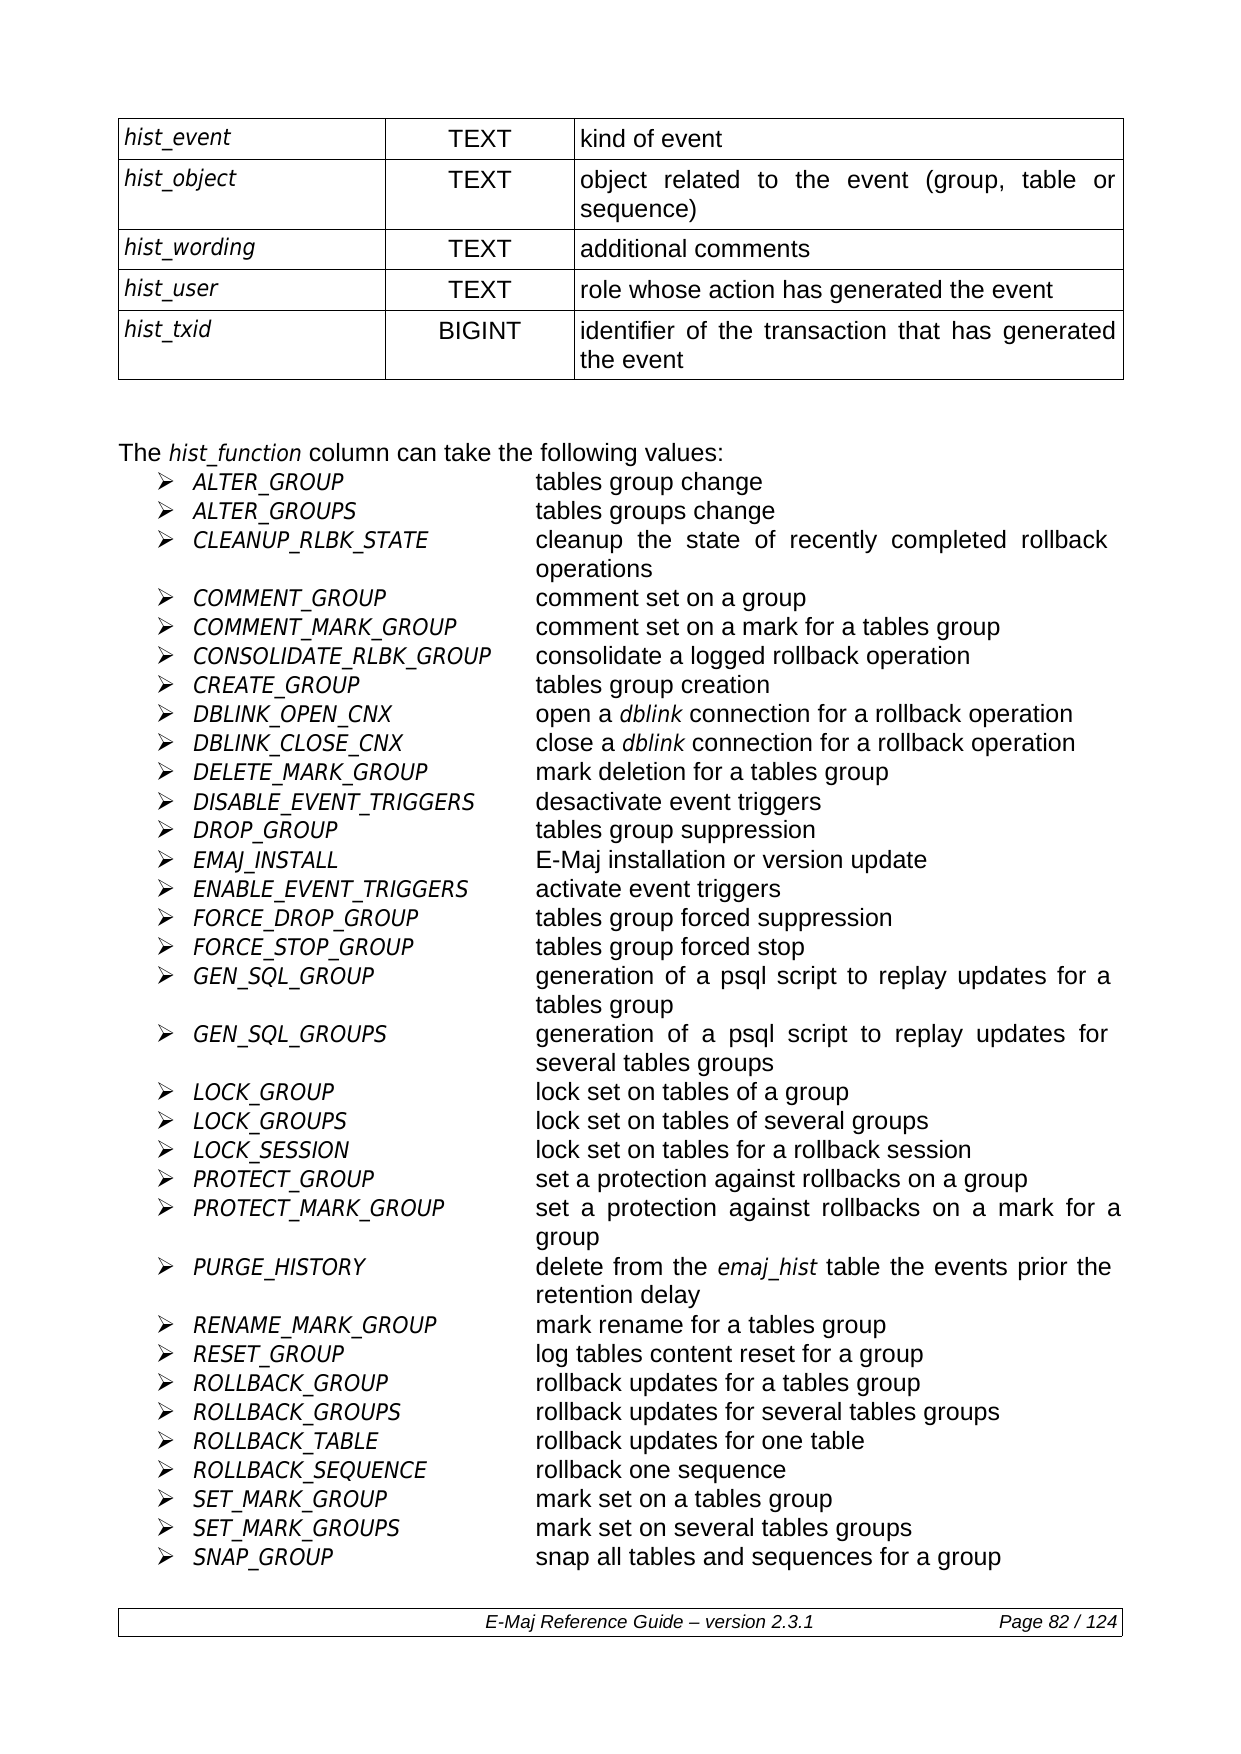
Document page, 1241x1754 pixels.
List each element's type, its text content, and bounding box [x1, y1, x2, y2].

list ENABLE_EVENT_TRIGGERS activate event triggers [156, 873, 1122, 903]
table_cell TEXT [386, 160, 574, 228]
table_cell TEXT [386, 230, 574, 269]
list DBLINK_CLOSE_CNX close a dblink connection for a rollback operation [156, 728, 1122, 757]
table_cell kind of event [575, 119, 1123, 159]
list SET_MARK_GROUPS mark set on several tables groups [156, 1513, 1122, 1542]
table_cell BIGINT [386, 311, 574, 379]
table_cell TEXT [386, 119, 574, 159]
list ROLLBACK_GROUP rollback updates for a tables group [156, 1368, 1122, 1397]
list PROTECT_GROUP set a protection against rollbacks on a group [156, 1164, 1122, 1193]
list ROLLBACK_GROUPS rollback updates for several tables groups [156, 1397, 1122, 1426]
list FORCE_STOP_GROUP tables group forced stop [156, 932, 1122, 961]
list RENAME_MARK_GROUP mark rename for a tables group [156, 1309, 1122, 1338]
table_cell hist_event [119, 119, 385, 159]
table_cell hist_user [119, 270, 385, 310]
table_cell hist_object [119, 160, 385, 228]
list DELETE_MARK_GROUP mark deletion for a tables group [156, 757, 1122, 786]
list EMAJ_INSTALL E-Maj installation or version update [156, 844, 1122, 873]
table_cell hist_wording [119, 230, 385, 269]
table_cell TEXT [386, 270, 574, 310]
table_cell hist_txid [119, 311, 385, 379]
list LOCK_GROUP lock set on tables of a group [156, 1077, 1122, 1106]
list PURGE_HISTORY delete from the emaj_hist table the events prior the retention delay [156, 1251, 1122, 1309]
list FORCE_DROP_GROUP tables group forced suppression [156, 903, 1122, 932]
list GEN_SQL_GROUPS generation of a psql script to replay updates for several tables groups [156, 1019, 1122, 1077]
list ROLLBACK_TABLE rollback updates for one table [156, 1426, 1122, 1455]
list LOCK_SESSION lock set on tables for a rollback session [156, 1135, 1122, 1164]
text The hist_function column can take the following values: [118, 438, 1122, 467]
list ALTER_GROUP tables group change [156, 467, 1122, 496]
list GEN_SQL_GROUP generation of a psql script to replay updates for a tables group [156, 961, 1122, 1019]
list RESET_GROUP log tables content reset for a group [156, 1338, 1122, 1368]
table_cell object related to the event (group, table or sequence) [575, 160, 1123, 228]
list CREATE_GROUP tables group creation [156, 670, 1122, 699]
list DISABLE_EVENT_TRIGGERS desactivate event triggers [156, 786, 1122, 815]
list ALTER_GROUPS tables groups change [156, 496, 1122, 525]
list COMMENT_GROUP comment set on a group [156, 583, 1122, 612]
list DBLINK_OPEN_CNX open a dblink connection for a rollback operation [156, 699, 1122, 728]
list LOCK_GROUPS lock set on tables of several groups [156, 1106, 1122, 1135]
table_cell identifier of the transaction that has generated the event [575, 311, 1123, 379]
list ROLLBACK_SEQUENCE rollback one sequence [156, 1455, 1122, 1484]
list SNAP_GROUP snap all tables and sequences for a group [156, 1542, 1122, 1571]
list COMMENT_MARK_GROUP comment set on a mark for a tables group [156, 612, 1122, 641]
list CLEANUP_RLBK_STATE cleanup the state of recently completed rollback operations [156, 525, 1122, 583]
list SET_MARK_GROUP mark set on a tables group [156, 1484, 1122, 1513]
list DROP_GROUP tables group suppression [156, 815, 1122, 844]
table_cell role whose action has generated the event [575, 270, 1123, 310]
list CONSOLIDATE_RLBK_GROUP consolidate a logged rollback operation [156, 641, 1122, 670]
table_cell additional comments [575, 230, 1123, 269]
list PROTECT_MARK_GROUP set a protection against rollbacks on a mark for a group [156, 1193, 1122, 1251]
